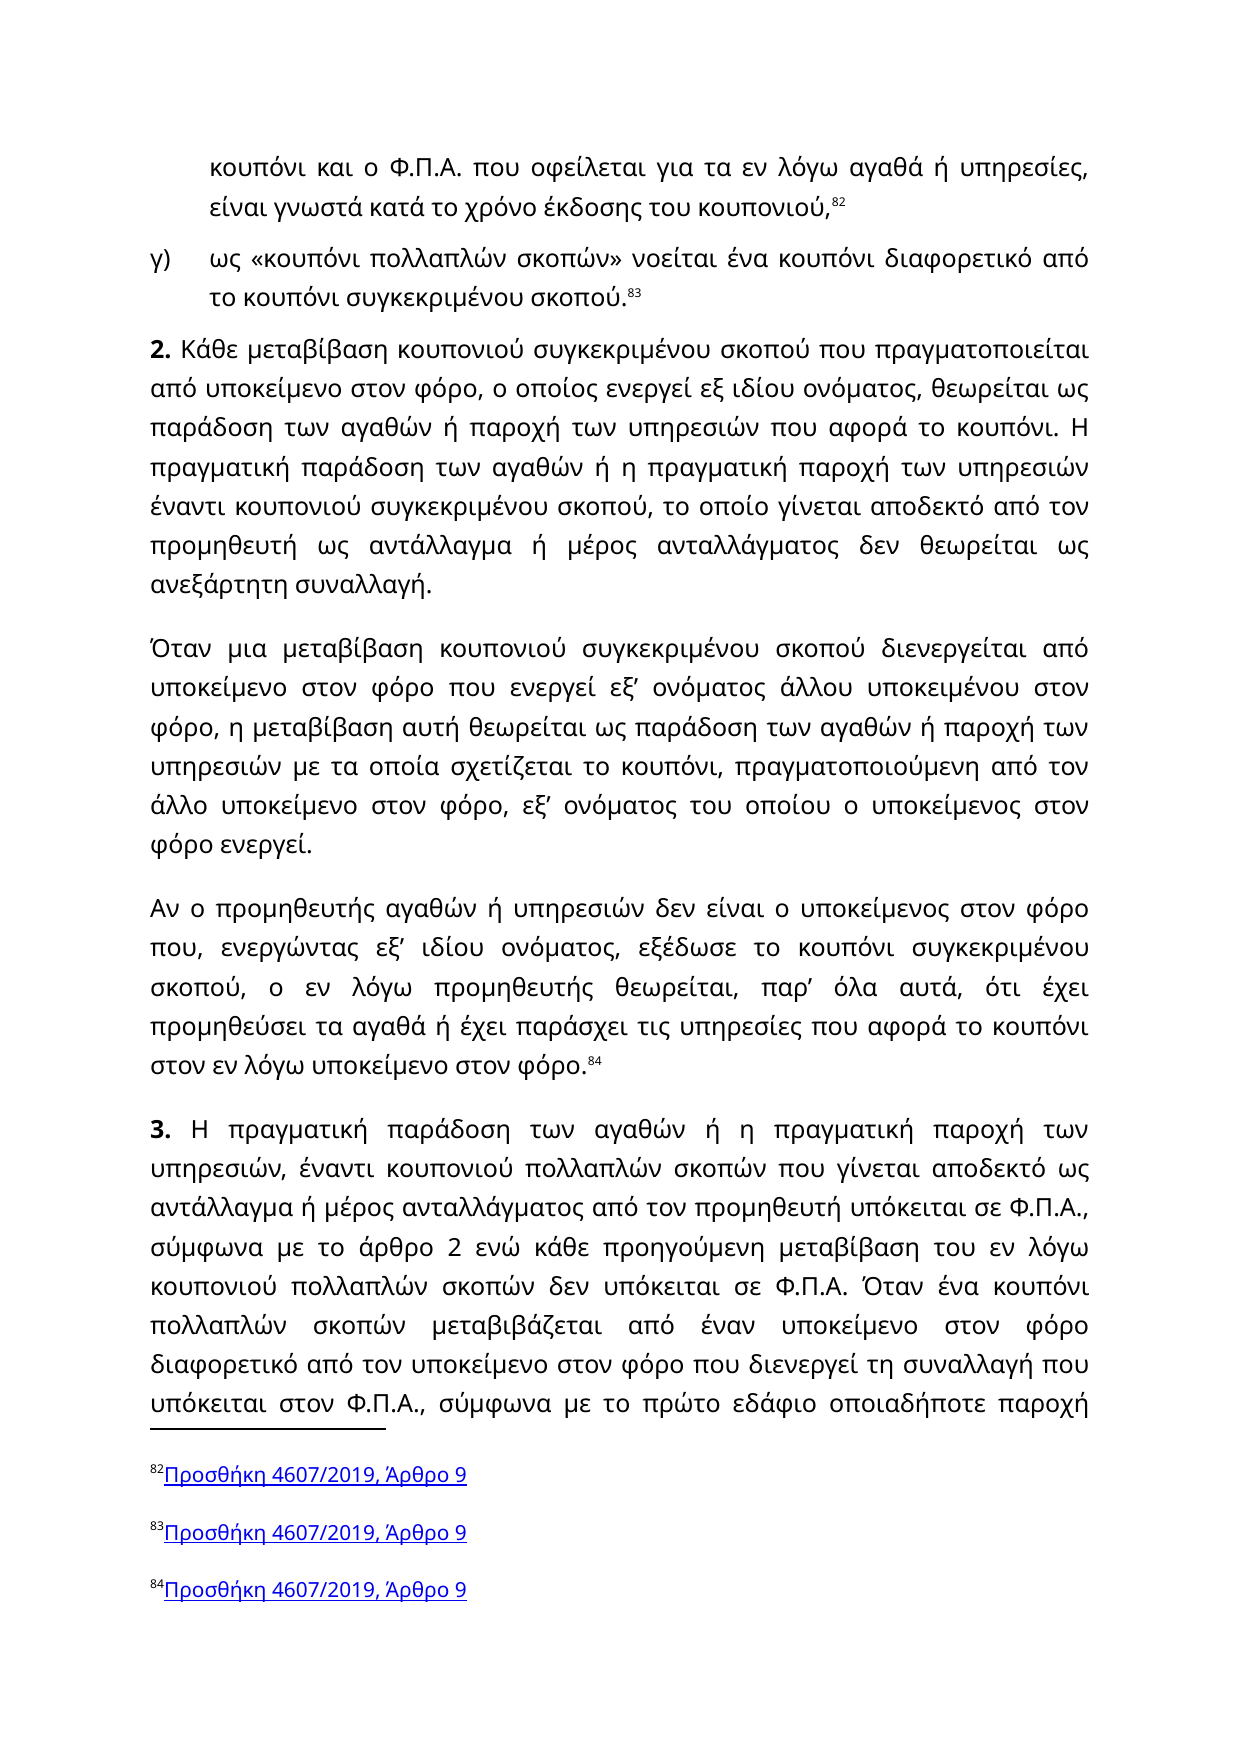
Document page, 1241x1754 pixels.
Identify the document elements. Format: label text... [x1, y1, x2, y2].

text 3. Η πραγματική παράδοση των αγαθών ή η πραγματική παροχή των υπηρεσιών, έναντι κουπονιού πολλαπλών σκοπών που γίνεται αποδεκτό ως αντάλλαγμα ή μέρος ανταλλάγματος από τον προμηθευτή υπόκειται σε Φ.Π.Α., σύμφωνα με το άρθρο 2 ενώ κάθε προηγούμενη μεταβίβαση του εν λόγω κουπονιού πολλαπλών σκοπών δεν υπόκειται σε Φ.Π.Α. Όταν ένα κουπόνι πολλαπλών σκοπών μεταβιβάζεται από έναν υποκείμενο στον φόρο διαφορετικό από τον υποκείμενο στον φόρο που διενεργεί τη συναλλαγή που υπόκειται στον Φ.Π.Α., σύμφωνα με το πρώτο εδάφιο οποιαδήποτε παροχή [150, 1112, 1090, 1420]
text Αν ο προμηθευτής αγαθών ή υπηρεσιών δεν είναι ο υποκείμενος στον φόρο που, ενεργώντας εξ’ ιδίου ονόματος, εξέδωσε το κουπόνι συγκεκριμένου σκοπού, ο εν λόγω προμηθευτής θεωρείται, παρ’ όλα αυτά, ότι έχει προμηθεύσει τα αγαθά ή έχει παράσχει τις υπηρεσίες που αφορά το κουπόνι στον εν λόγω υποκείμενο στον φόρο. [150, 891, 1090, 1082]
text Προσθήκη 4607/2019, Άρθρο 9 [150, 1460, 1090, 1489]
text Όταν μια μεταβίβαση κουπονιού συγκεκριμένου σκοπού διενεργείται από υποκείμενο στον φόρο που ενεργεί εξ’ ονόματος άλλου υποκειμένου στον φόρο, η μεταβίβαση αυτή θεωρείται ως παράδοση των αγαθών ή παροχή των υπηρεσιών με τα οποία σχετίζεται το κουπόνι, πραγματοποιούμενη από τον άλλο υποκείμενο στον φόρο, εξ’ ονόματος του οποίου ο υποκείμενος στον φόρο ενεργεί. [150, 631, 1090, 861]
text Προσθήκη 4607/2019, Άρθρο 9 [150, 1576, 1090, 1604]
list κουπόνι και ο Φ.Π.Α. που οφείλεται για τα εν λόγω αγαθά ή υπηρεσίες, είναι γνωστά κατά το χρόνο έκδοσης του κουπονιού, [150, 150, 1090, 223]
text Προσθήκη 4607/2019, Άρθρο 9 [150, 1518, 1090, 1546]
list γ) ως «κουπόνι πολλαπλών σκοπών» νοείται ένα κουπόνι διαφορετικό από το κουπόνι συγκεκριμένου σκοπού. [150, 241, 1090, 314]
text 2. Κάθε μεταβίβαση κουπονιού συγκεκριμένου σκοπού που πραγματοποιείται από υποκείμενο στον φόρο, ο οποίος ενεργεί εξ ιδίου ονόματος, θεωρείται ως παράδοση των αγαθών ή παροχή των υπηρεσιών που αφορά το κουπόνι. Η πραγματική παράδοση των αγαθών ή η πραγματική παροχή των υπηρεσιών έναντι κουπονιού συγκεκριμένου σκοπού, το οποίο γίνεται αποδεκτό από τον προμηθευτή ως αντάλλαγμα ή μέρος ανταλλάγματος δεν θεωρείται ως ανεξάρτητη συναλλαγή. [150, 332, 1090, 601]
